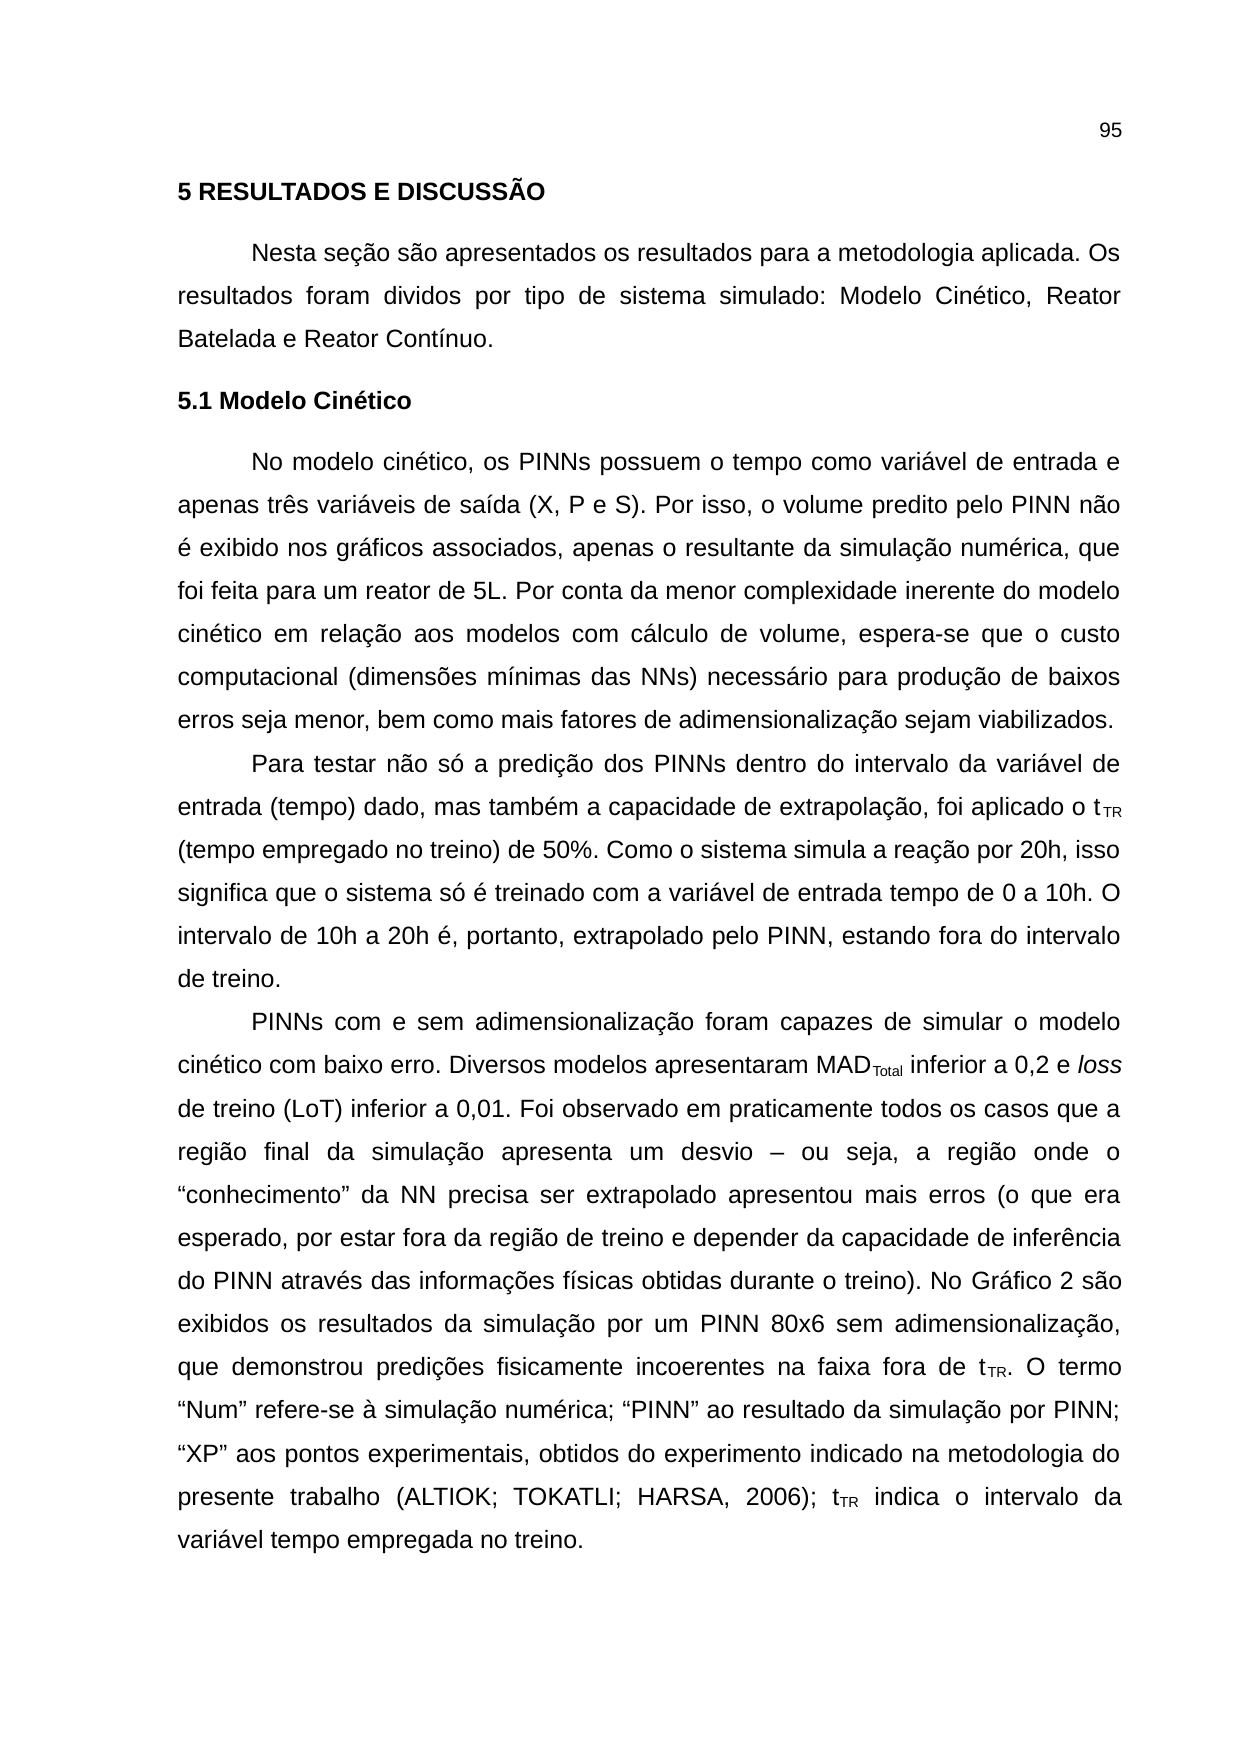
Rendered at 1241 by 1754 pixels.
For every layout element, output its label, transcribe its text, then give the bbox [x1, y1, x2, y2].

subtitle RESULTADOS E DISCUSSÃO [177, 177, 1122, 206]
subtitle Modelo Cinético [177, 386, 1122, 414]
text PINNs com e sem adimensionalização foram capazes de simular o modelo cinético com baixo erro. Diversos modelos apresentaram MADTotal inferior a 0,2 e loss de treino (LoT) inferior a 0,01. Foi observado em praticamente todos os casos que a região final da simulação apresenta um desvio – ou seja, a região onde o “conhecimento” da NN precisa ser extrapolado apresentou mais erros (o que era esperado, por estar fora da região de treino e depender da capacidade de inferência do PINN através das informações físicas obtidas durante o treino). No Gráfico 2 são exibidos os resultados da simulação por um PINN 80x6 sem adimensionalização, que demonstrou predições fisicamente incoerentes na faixa fora de tTR. O termo “Num” refere-se à simulação numérica; “PINN” ao resultado da simulação por PINN; “XP” aos pontos experimentais, obtidos do experimento indicado na metodologia do presente trabalho (ALTIOK; TOKATLI; HARSA, 2006); tTR indica o intervalo da variável tempo empregada no treino. [177, 1007, 1122, 1554]
text No modelo cinético, os PINNs possuem o tempo como variável de entrada e apenas três variáveis de saída (X, P e S). Por isso, o volume predito pelo PINN não é exibido nos gráficos associados, apenas o resultante da simulação numérica, que foi feita para um reator de 5L. Por conta da menor complexidade inerente do modelo cinético em relação aos modelos com cálculo de volume, espera-se que o custo computacional (dimensões mínimas das NNs) necessário para produção de baixos erros seja menor, bem como mais fatores de adimensionalização sejam viabilizados. [177, 447, 1122, 734]
text Nesta seção são apresentados os resultados para a metodologia aplicada. Os resultados foram dividos por tipo de sistema simulado: Modelo Cinético, Reator Batelada e Reator Contínuo. [177, 238, 1122, 353]
text Para testar não só a predição dos PINNs dentro do intervalo da variável de entrada (tempo) dado, mas também a capacidade de extrapolação, foi aplicado o tTR (tempo empregado no treino) de 50%. Como o sistema simula a reação por 20h, isso significa que o sistema só é treinado com a variável de entrada tempo de 0 a 10h. O intervalo de 10h a 20h é, portanto, extrapolado pelo PINN, estando fora do intervalo de treino. [177, 749, 1122, 993]
